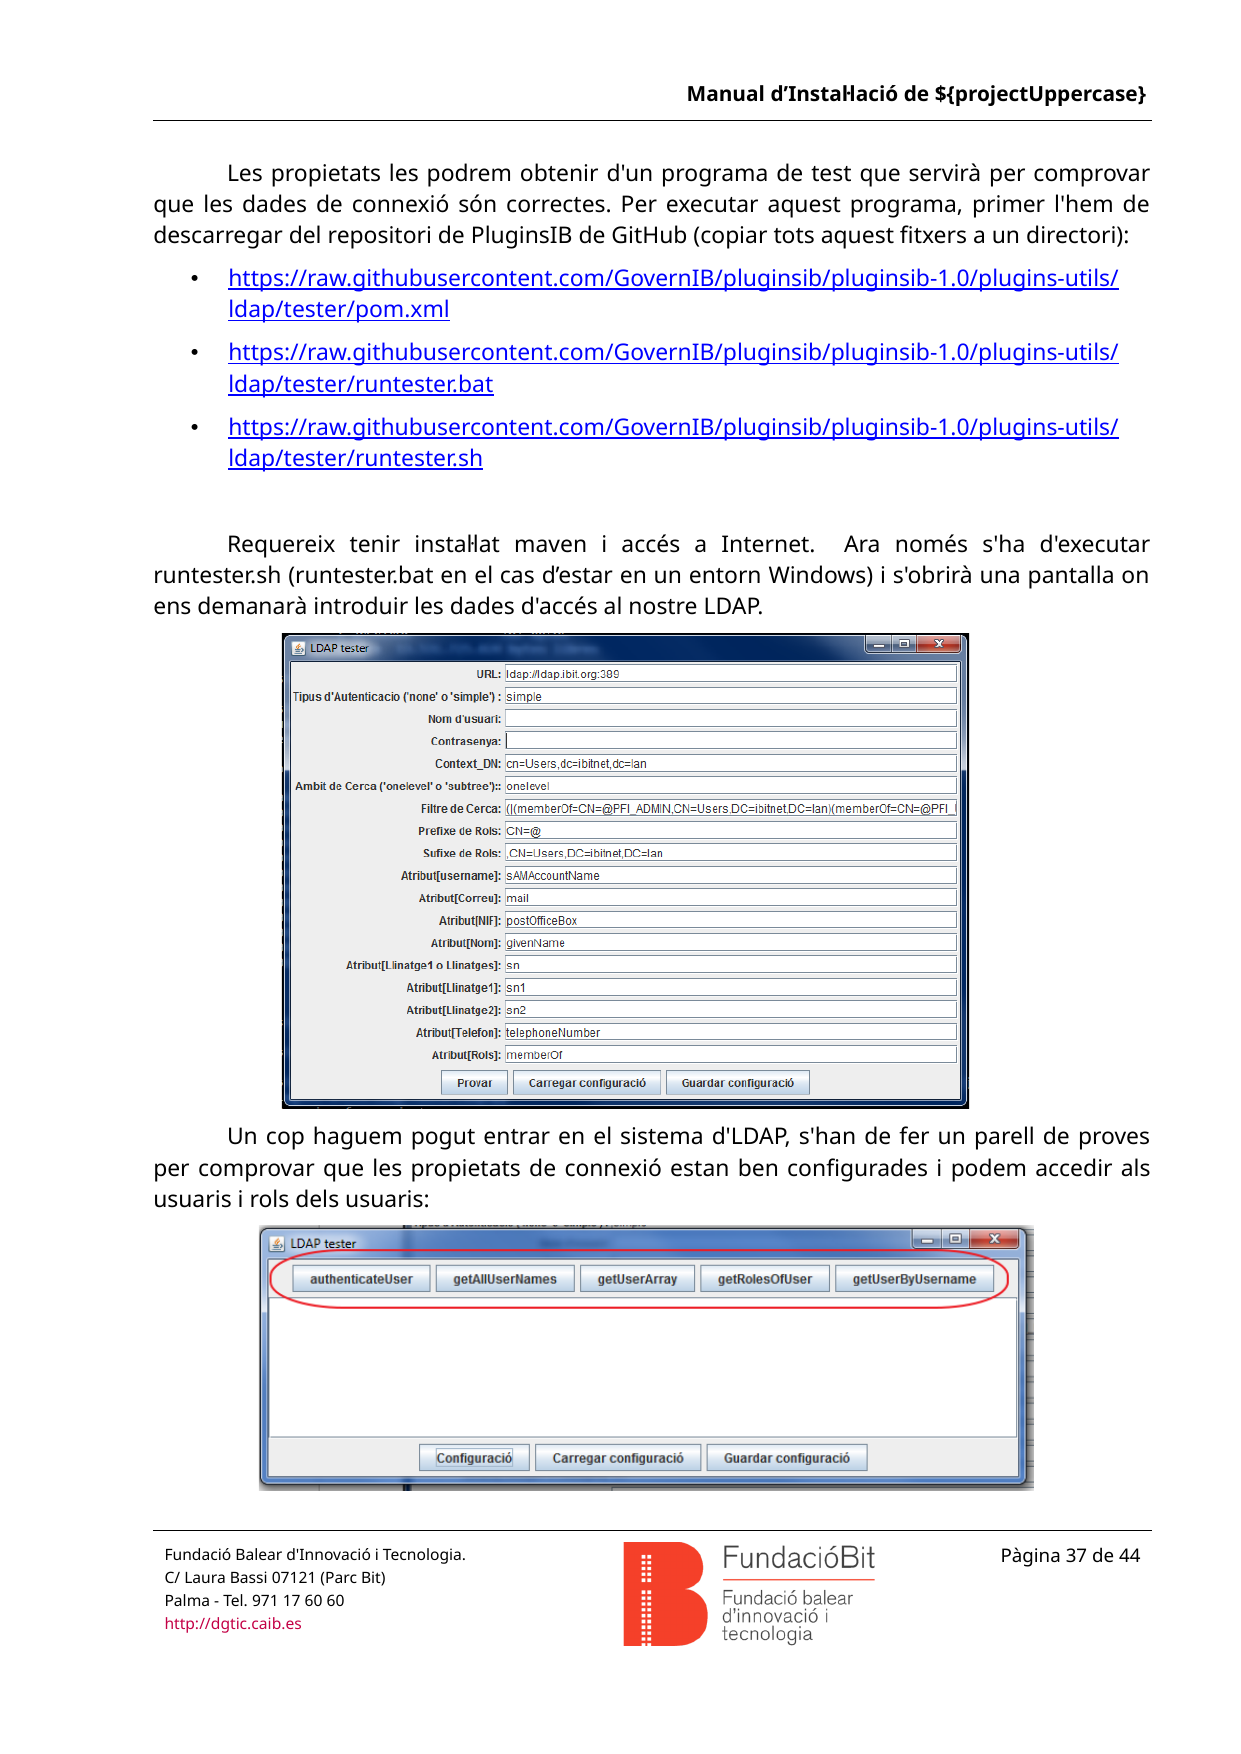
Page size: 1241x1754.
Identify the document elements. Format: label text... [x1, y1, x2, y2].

picture [258, 1225, 1034, 1491]
text Requereix tenir instal·lat maven i accés a Internet. Ara només s'ha d'executar runtester.sh (runtester.bat en el cas d’estar en un entorn Windows) i s'obrirà una pantalla on ens demanarà introduir les dades d'accés al nostre LDAP. [153, 528, 1152, 622]
picture [281, 633, 970, 1109]
list https://raw.githubusercontent.com/GovernIB/pluginsib/pluginsib-1.0/plugins-utils/ldap/tester/runtester.bat [191, 336, 1152, 399]
list https://raw.githubusercontent.com/GovernIB/pluginsib/pluginsib-1.0/plugins-utils/ldap/tester/runtester.sh [191, 411, 1152, 473]
list https://raw.githubusercontent.com/GovernIB/pluginsib/pluginsib-1.0/plugins-utils/ldap/tester/pom.xml [191, 262, 1152, 324]
picture [623, 1542, 875, 1646]
text Les propietats les podrem obtenir d'un programa de test que servirà per comprovar que les dades de connexió són correctes. Per executar aquest programa, primer l'hem de descarregar del repositori de PluginsIB de GitHub (copiar tots aquest fitxers a un directori): [153, 156, 1152, 250]
text Un cop haguem pogut entrar en el sistema d'LDAP, s'han de fer un parell de proves per comprovar que les propietats de connexió estan ben configurades i podem accedir als usuaris i rols dels usuaris: [153, 1120, 1152, 1214]
